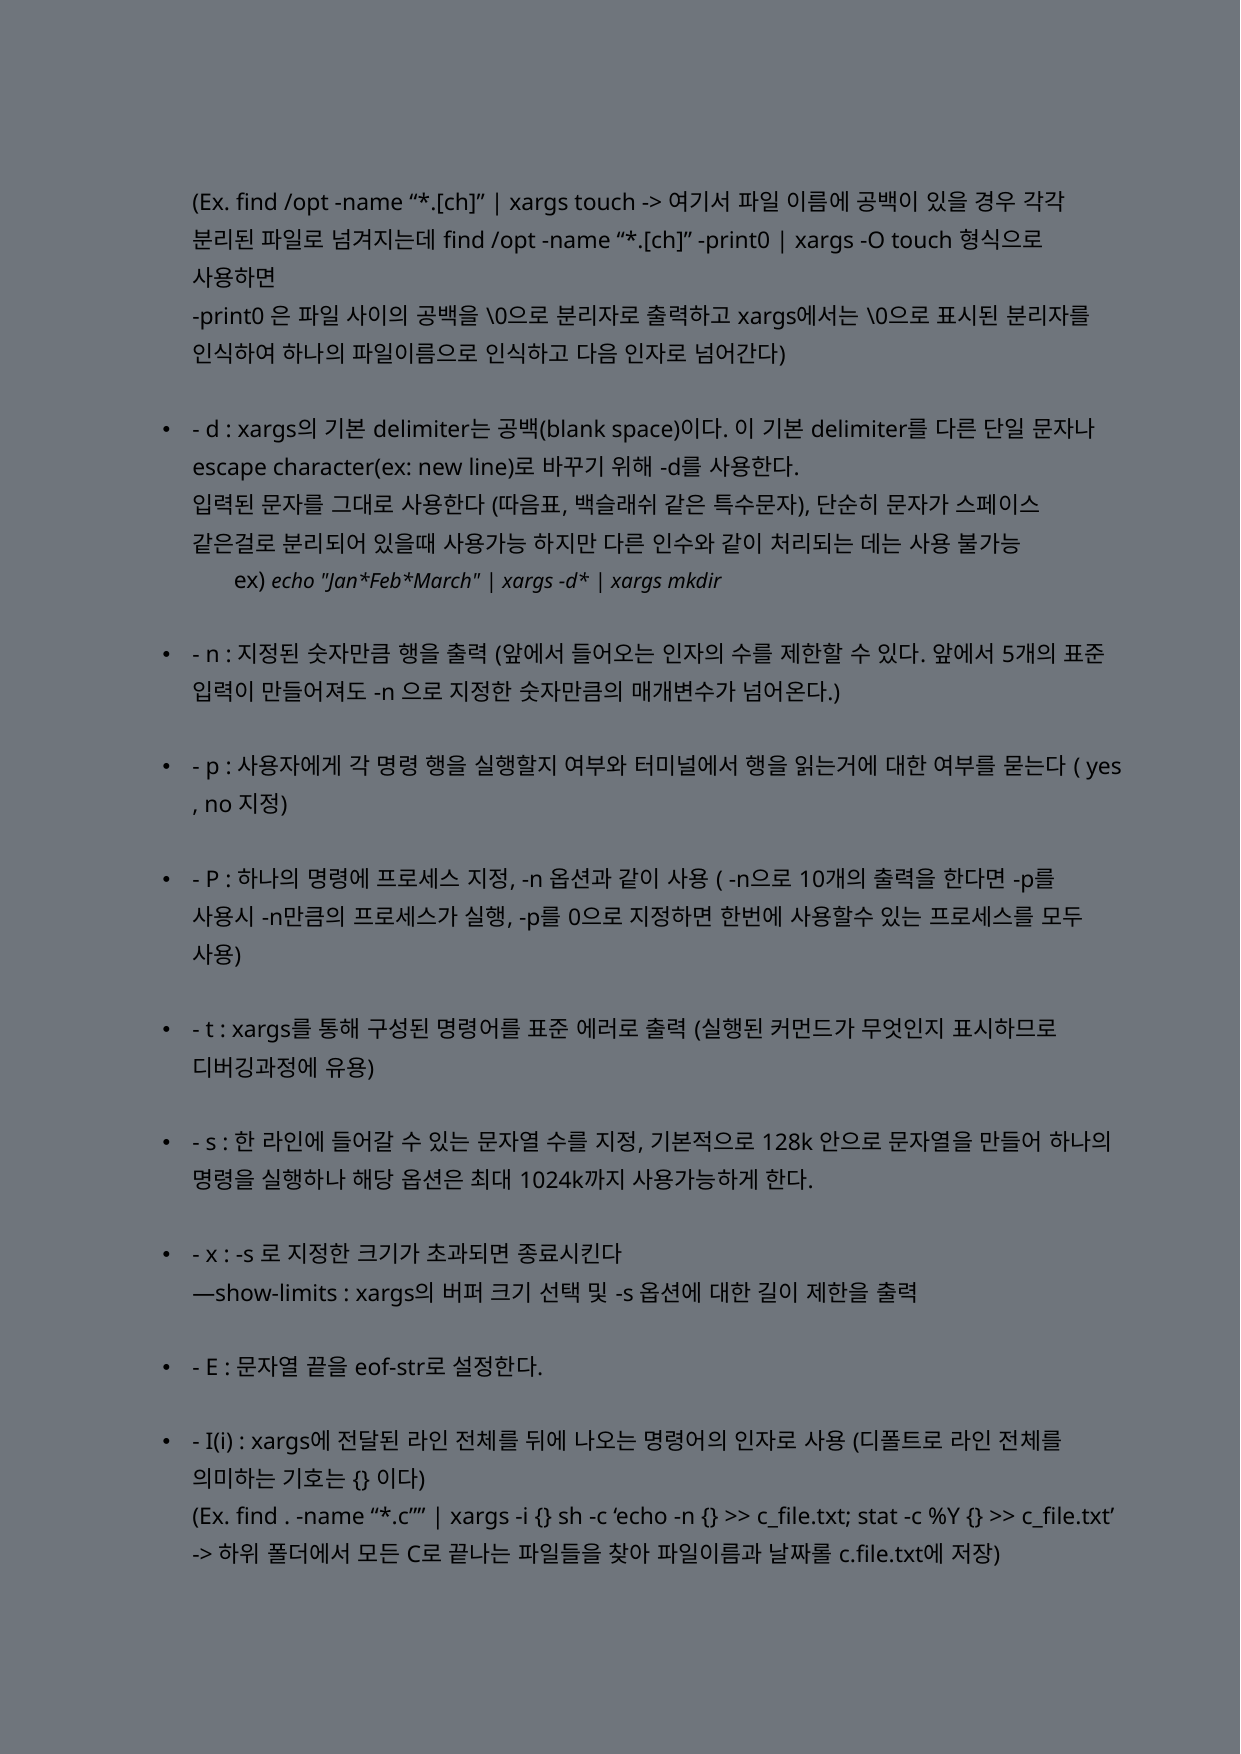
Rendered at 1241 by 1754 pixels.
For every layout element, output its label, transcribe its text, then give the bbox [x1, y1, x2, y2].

list - n : 지정된 숫자만큼 행을 출력 (앞에서 들어오는 인자의 수를 제한할 수 있다. 앞에서 5개의 표준 입력이 만들어져도 -n 으로 지정한 숫자만큼의 매개변수가 넘어온다.) [162, 635, 1122, 707]
list - p : 사용자에게 각 명령 행을 실행할지 여부와 터미널에서 행을 읽는거에 대한 여부를 묻는다 ( yes , no 지정) [162, 748, 1122, 819]
list (Ex. find /opt -name “*.[ch]” | xargs touch -> 여기서 파일 이름에 공백이 있을 경우 각각 분리된 파일로 넘겨지는데 find /opt -name “*.[ch]” -print0 | xargs -O touch 형식으로 사용하면 [162, 183, 1122, 293]
list - P : 하나의 명령에 프로세스 지정, -n 옵션과 같이 사용 ( -n으로 10개의 출력을 한다면 -p를 사용시 -n만큼의 프로세스가 실행, -p를 0으로 지정하면 한번에 사용할수 있는 프로세스를 모두 사용) [162, 860, 1122, 970]
list - d : xargs의 기본 delimiter는 공백(blank space)이다. 이 기본 delimiter를 다른 단일 문자나 escape character(ex: new line)로 바꾸기 위해 -d를 사용한다. [162, 411, 1122, 482]
list (Ex. find . -name “*.c”” | xargs -i {} sh -c ‘echo -n {} >> c_file.txt; stat -c %Y {} >> c_file.txt’ -> 하위 폴더에서 모든 C로 끝나는 파일들을 찾아 파일이름과 날짜롤 c.file.txt에 저장) [162, 1499, 1122, 1569]
list - E : 문자열 끝을 eof-str로 설정한다. [162, 1349, 1122, 1382]
list ex) echo "Jan*Feb*March" | xargs -d* | xargs mkdir [162, 563, 1122, 595]
list —show-limits : xargs의 버퍼 크기 선택 및 -s 옵션에 대한 길이 제한을 출력 [162, 1274, 1122, 1308]
list -print0 은 파일 사이의 공백을 \0으로 분리자로 출력하고 xargs에서는 \0으로 표시된 분리자를 인식하여 하나의 파일이름으로 인식하고 다음 인자로 넘어간다) [162, 298, 1122, 370]
list - I(i) : xargs에 전달된 라인 전체를 뒤에 나오는 명령어의 인자로 사용 (디폴트로 라인 전체를 의미하는 기호는 {} 이다) [162, 1423, 1122, 1494]
list - s : 한 라인에 들어갈 수 있는 문자열 수를 지정, 기본적으로 128k 안으로 문자열을 만들어 하나의 명령을 실행하나 해당 옵션은 최대 1024k까지 사용가능하게 한다. [162, 1124, 1122, 1195]
list - x : -s 로 지정한 크기가 초과되면 종료시킨다 [162, 1236, 1122, 1269]
list 입력된 문자를 그대로 사용한다 (따음표, 백슬래쉬 같은 특수문자), 단순히 문자가 스페이스 같은걸로 분리되어 있을때 사용가능 하지만 다른 인수와 같이 처리되는 데는 사용 불가능 [162, 487, 1122, 559]
list - t : xargs를 통해 구성된 명령어를 표준 에러로 출력 (실행된 커먼드가 무엇인지 표시하므로 디버깅과정에 유용) [162, 1011, 1122, 1083]
